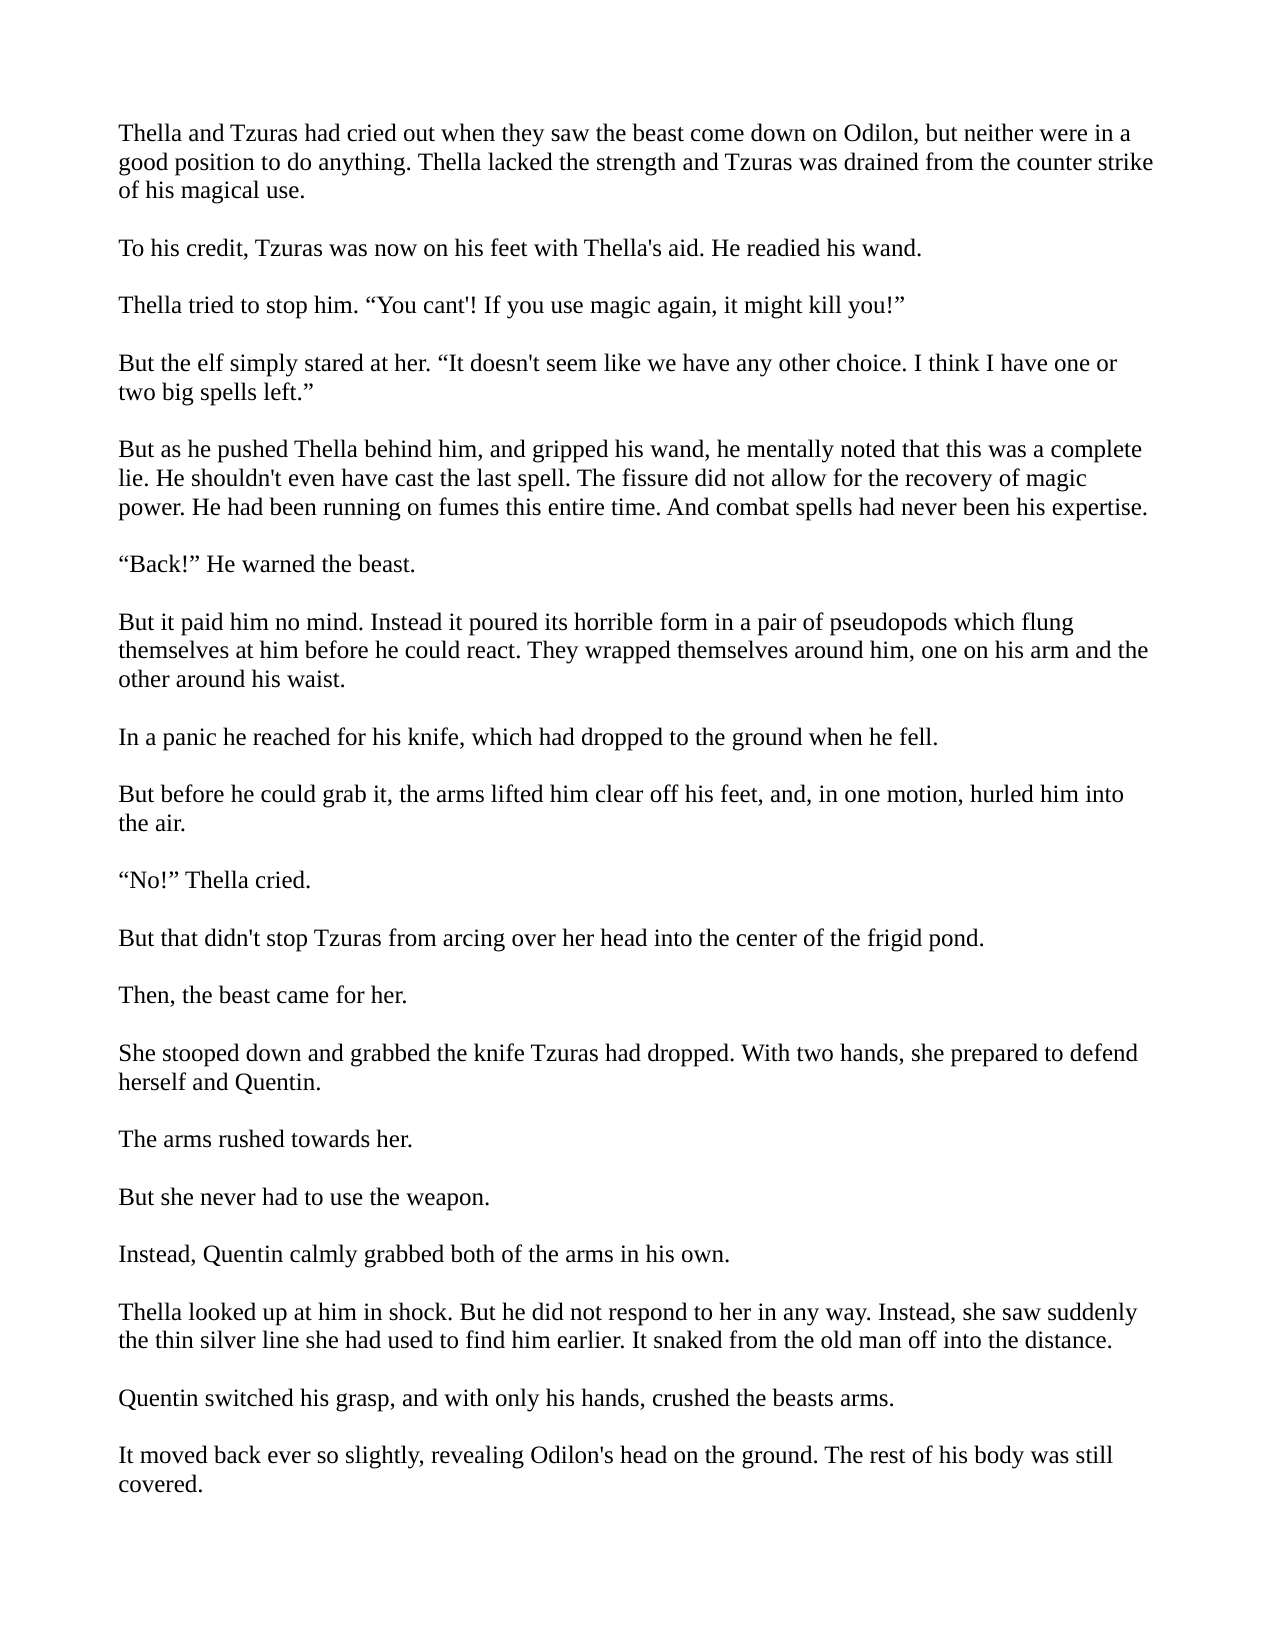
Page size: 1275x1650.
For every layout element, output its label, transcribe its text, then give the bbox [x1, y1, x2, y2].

text It moved back ever so slightly, revealing Odilon's head on the ground. The rest of his body was still covered. [118, 1441, 1157, 1498]
text Then, the beast came for her. [118, 981, 1157, 1009]
text Thella and Tzuras had cried out when they saw the beast come down on Odilon, but neither were in a good position to do anything. Thella lacked the strength and Tzuras was drained from the counter strike of his magical use. [118, 118, 1157, 204]
text Thella tried to stop him. “You cant'! If you use magic again, it might kill you!” [118, 291, 1157, 319]
text But the elf simply stared at her. “It doesn't seem like we have any other choice. I think I have one or two big spells left.” [118, 348, 1157, 406]
text But before he could grab it, the arms lifted him clear off his feet, and, in one motion, hurled him into the air. [118, 779, 1157, 837]
text She stooped down and grabbed the knife Tzuras had dropped. With two hands, she prepared to defend herself and Quentin. [118, 1038, 1157, 1096]
text But she never had to use the weapon. [118, 1182, 1157, 1211]
text But as he pushed Thella behind him, and gripped his wand, he mentally noted that this was a complete lie. He shouldn't even have cast the last spell. The fissure did not allow for the recovery of magic power. He had been running on fumes this entire time. And combat spells had never been his expertise. [118, 434, 1157, 521]
text In a panic he reached for his knife, which had dropped to the ground when he fell. [118, 722, 1157, 751]
text But it paid him no mind. Instead it poured its horrible form in a pair of pseudopods which flung themselves at him before he could react. They wrapped themselves around him, one on his arm and the other around his waist. [118, 607, 1157, 693]
text Instead, Quentin calmly grabbed both of the arms in his own. [118, 1239, 1157, 1268]
text Quentin switched his grasp, and with only his hands, crushed the beasts arms. [118, 1383, 1157, 1412]
text “No!” Thella cried. [118, 866, 1157, 894]
text The arms rushed towards her. [118, 1124, 1157, 1153]
text Thella looked up at him in shock. But he did not respond to her in any way. Instead, she saw suddenly the thin silver line she had used to find him earlier. It snaked from the old man off into the distance. [118, 1297, 1157, 1354]
text But that didn't stop Tzuras from arcing over her head into the center of the frigid pond. [118, 923, 1157, 952]
text To his credit, Tzuras was now on his feet with Thella's aid. He readied his wand. [118, 233, 1157, 262]
text “Back!” He warned the beast. [118, 549, 1157, 578]
